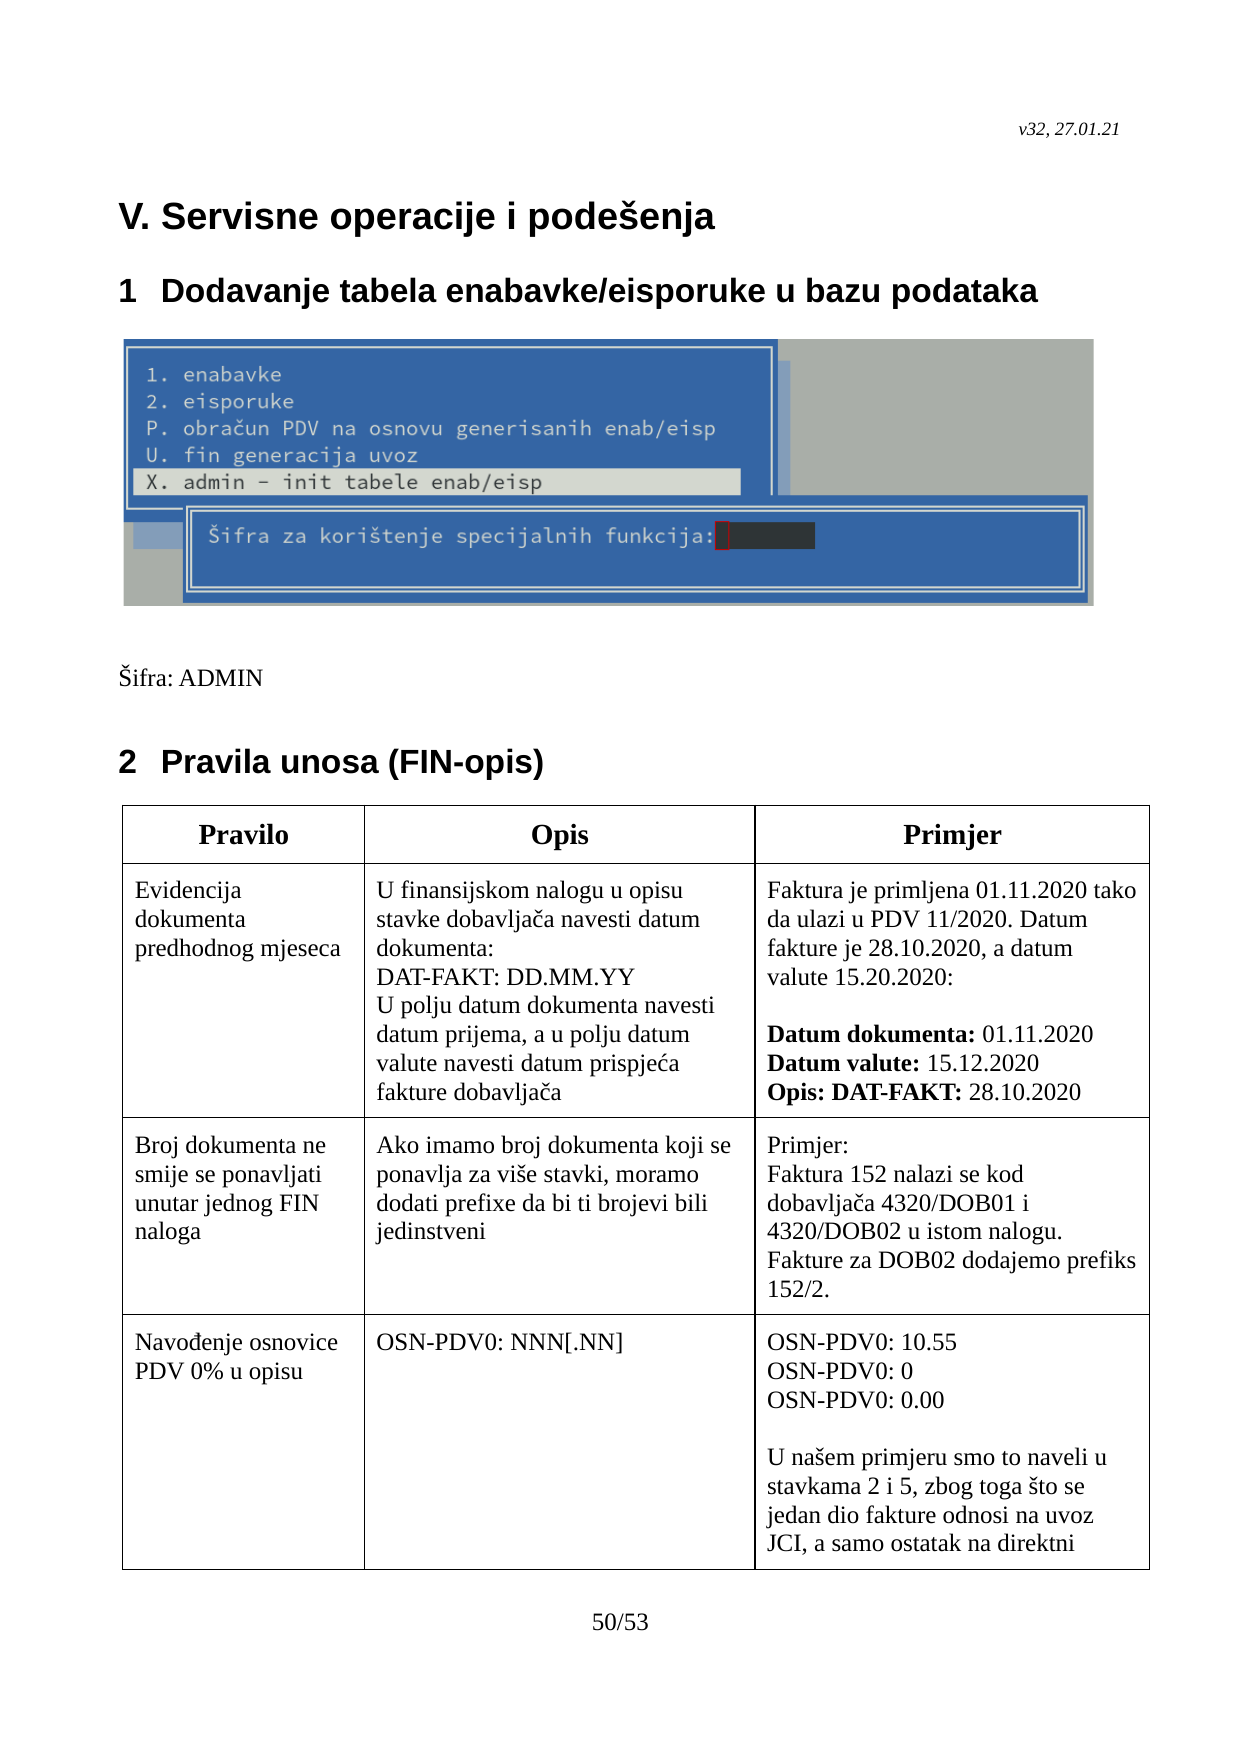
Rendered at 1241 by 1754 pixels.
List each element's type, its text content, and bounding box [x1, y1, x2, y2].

table_header Pravilo [123, 806, 364, 863]
table_cell Evidencija dokumenta predhodnog mjeseca [123, 864, 364, 1117]
table_cell OSN-PDV0: NNN[.NN] [365, 1315, 754, 1569]
table_header Primjer [756, 806, 1149, 863]
subtitle Pravila unosa (FIN-opis) [118, 742, 1122, 780]
table_cell Ako imamo broj dokumenta koji se ponavlja za više stavki, moramo dodati prefixe da bi ti brojevi bili jedinstveni [365, 1118, 754, 1314]
table_header Opis [365, 806, 754, 863]
subtitle V. Servisne operacije i podešenja [118, 194, 1122, 238]
picture [123, 339, 1094, 606]
text Šifra: ADMIN [118, 663, 1122, 692]
table_cell Primjer: Faktura 152 nalazi se kod dobavljača 4320/DOB01 i 4320/DOB02 u istom nalogu. Fakture za DOB02 dodajemo prefiks 152/2. [756, 1118, 1149, 1314]
subtitle Dodavanje tabela enabavke/eisporuke u bazu podataka [118, 271, 1122, 310]
table_cell Navođenje osnovice PDV 0% u opisu [123, 1315, 364, 1569]
table_cell OSN-PDV0: 10.55 OSN-PDV0: 0 OSN-PDV0: 0.00 U našem primjeru smo to naveli u stavkama 2 i 5, zbog toga što se jedan dio fakture odnosi na uvoz JCI, a samo ostatak na direktni [756, 1315, 1149, 1569]
table_cell U finansijskom nalogu u opisu stavke dobavljača navesti datum dokumenta: DAT-FAKT: DD.MM.YY U polju datum dokumenta navesti datum prijema, a u polju datum valute navesti datum prispjeća fakture dobavljača [365, 864, 754, 1117]
table_cell Faktura je primljena 01.11.2020 tako da ulazi u PDV 11/2020. Datum fakture je 28.10.2020, a datum valute 15.20.2020: Datum dokumenta: 01.11.2020 Datum valute: 15.12.2020 Opis: DAT-FAKT: 28.10.2020 [756, 864, 1149, 1117]
table_cell Broj dokumenta ne smije se ponavljati unutar jednog FIN naloga [123, 1118, 364, 1314]
